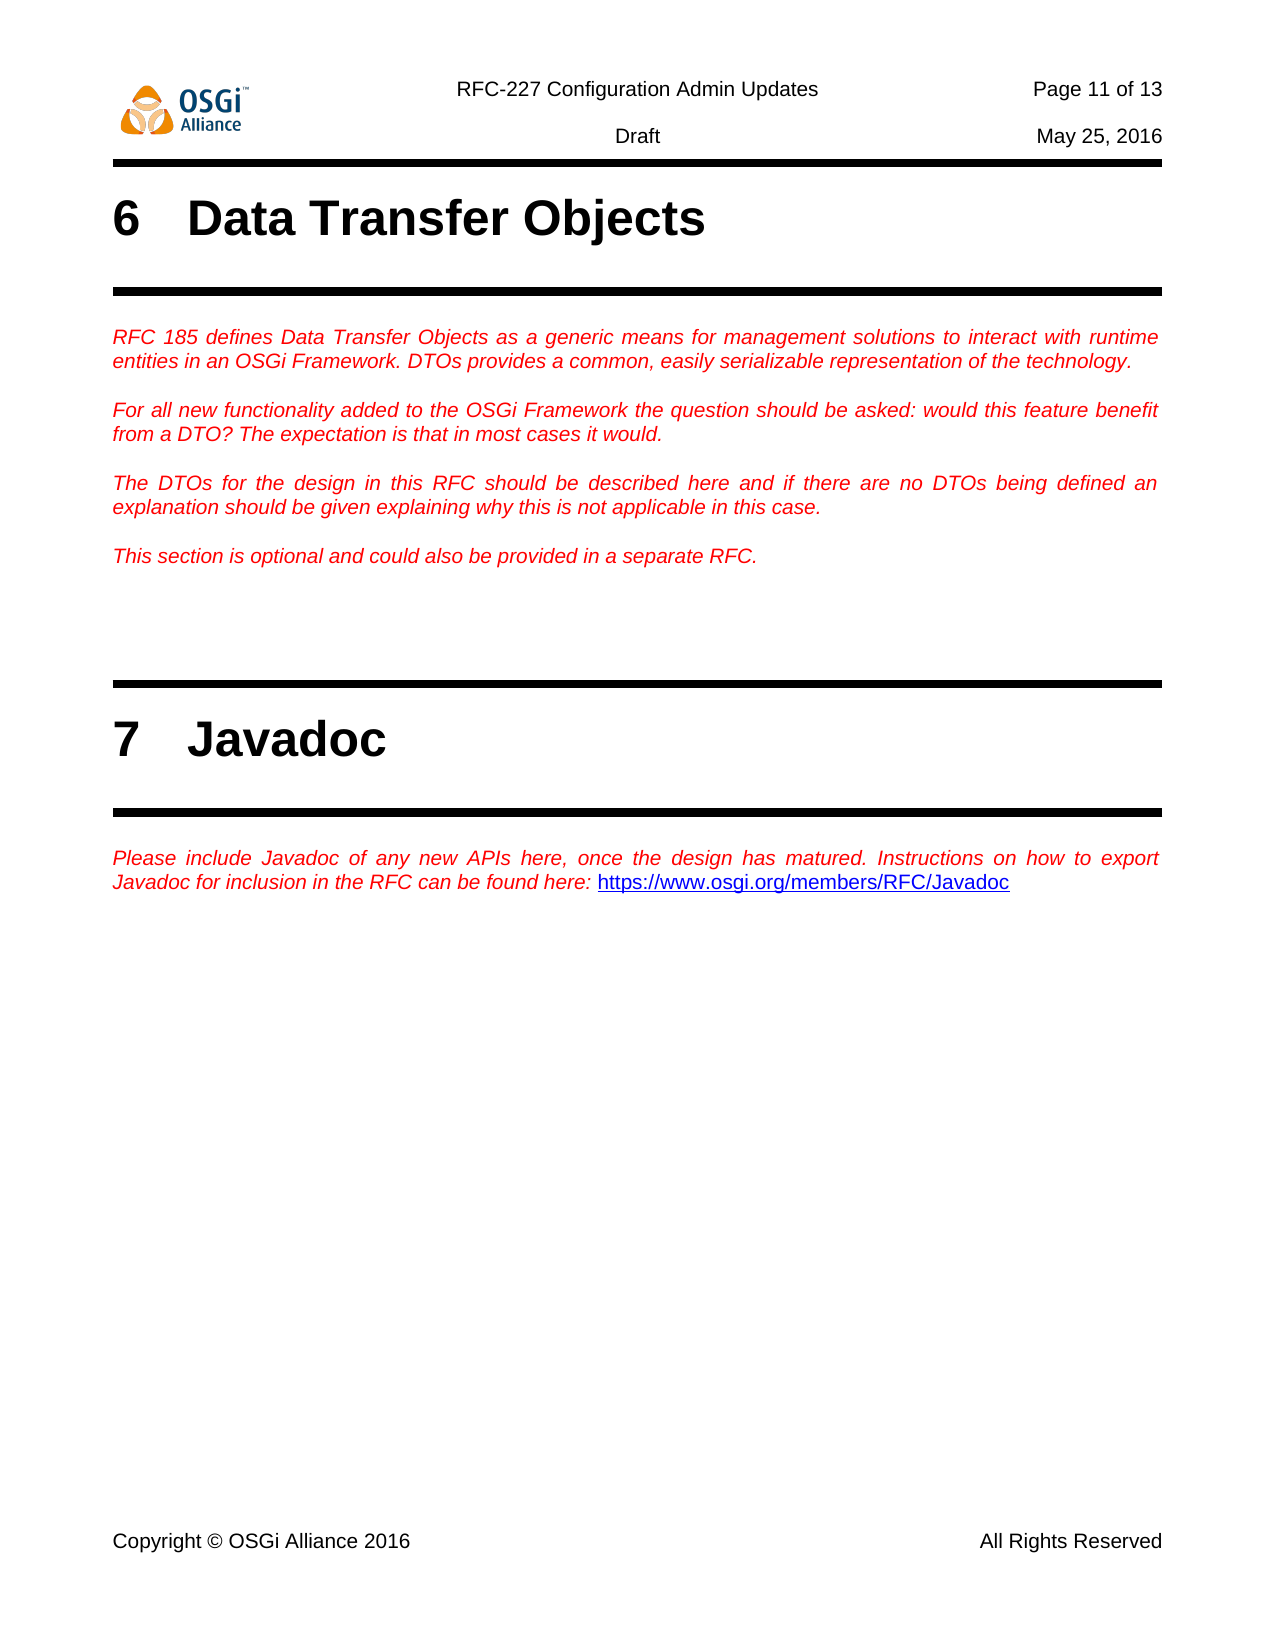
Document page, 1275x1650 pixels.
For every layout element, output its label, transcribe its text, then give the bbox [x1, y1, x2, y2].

text The DTOs for the design in this RFC should be described here and if there are no DTOs being defined an explanation should be given explaining why this is not applicable in this case. [112, 471, 1162, 518]
text This section is optional and could also be provided in a separate RFC. [112, 543, 1162, 567]
subtitle Javadoc [112, 681, 1162, 817]
subtitle Data Transfer Objects [112, 160, 1162, 296]
text Please include Javadoc of any new APIs here, once the design has matured. Instructions on how to export Javadoc for inclusion in the RFC can be found here: https://www.osgi.org/members/RFC/Javadoc [112, 846, 1162, 894]
text For all new functionality added to the OSGi Framework the question should be asked: would this feature benefit from a DTO? The expectation is that in most cases it would. [112, 398, 1162, 446]
text RFC 185 defines Data Transfer Objects as a generic means for management solutions to interact with runtime entities in an OSGi Framework. DTOs provides a common, easily serializable representation of the technology. [112, 325, 1162, 373]
picture [113, 78, 257, 142]
